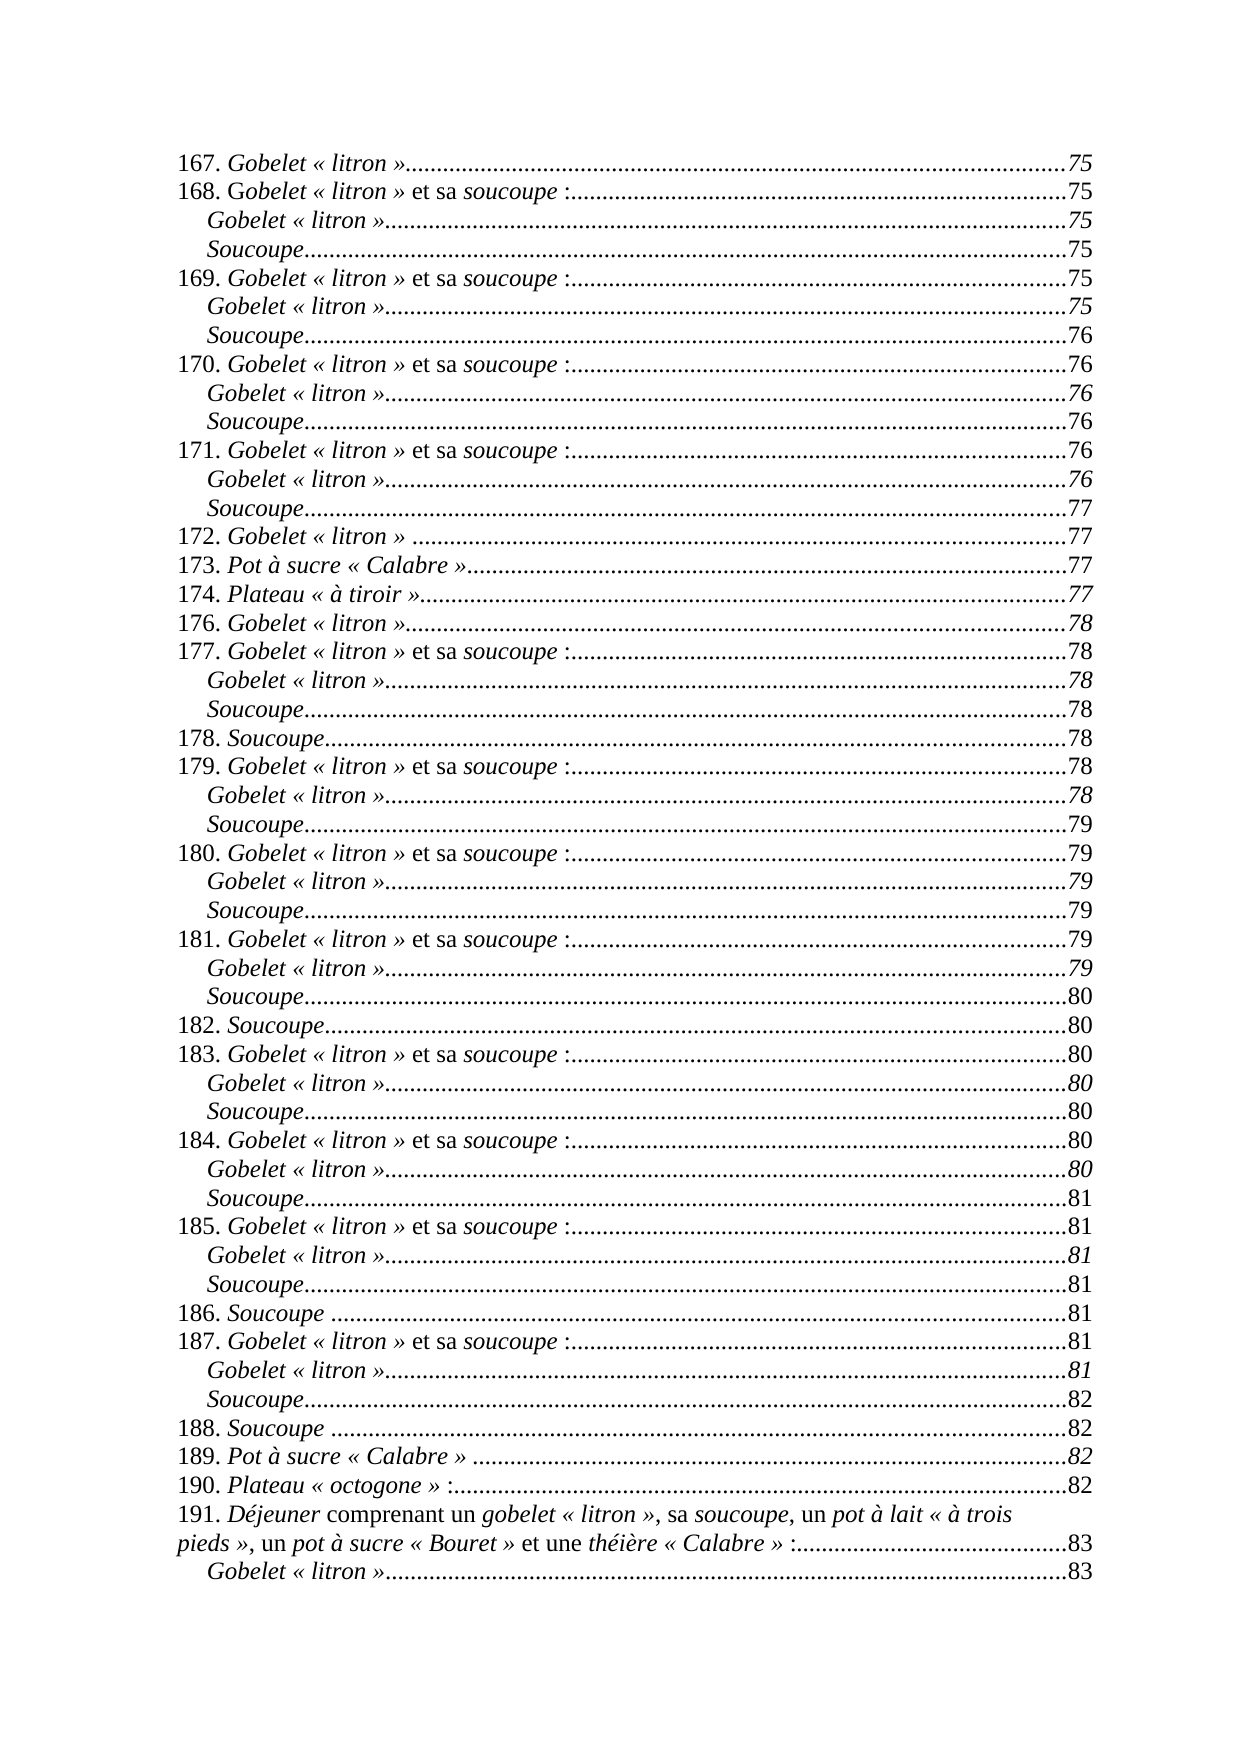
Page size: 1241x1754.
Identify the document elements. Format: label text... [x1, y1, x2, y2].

text 183. Gobelet « litron » et sa soucoupe : 80 [177, 1039, 1093, 1068]
text 191. Déjeuner comprenant un gobelet « litron », sa soucoupe, un pot à lait « à trois pieds », un pot à sucre « Bouret » et une théière « Calabre » : 83 [177, 1499, 1093, 1556]
text Soucoupe 80 [207, 981, 1093, 1010]
text Gobelet « litron » 80 [207, 1068, 1093, 1096]
text Gobelet « litron » 76 [207, 378, 1093, 406]
text 169. Gobelet « litron » et sa soucoupe : 75 [177, 263, 1093, 291]
text 187. Gobelet « litron » et sa soucoupe : 81 [177, 1326, 1093, 1355]
text Gobelet « litron » 75 [207, 291, 1093, 320]
text Soucoupe 77 [207, 493, 1093, 521]
text 177. Gobelet « litron » et sa soucoupe : 78 [177, 636, 1093, 665]
text 176. Gobelet « litron » 78 [177, 608, 1093, 636]
text 167. Gobelet « litron » 75 [177, 148, 1093, 176]
text 172. Gobelet « litron » 77 [177, 521, 1093, 550]
text 174. Plateau « à tiroir » 77 [177, 579, 1093, 608]
text Soucoupe 80 [207, 1096, 1093, 1125]
text 170. Gobelet « litron » et sa soucoupe : 76 [177, 349, 1093, 378]
text 190. Plateau « octogone » : 82 [177, 1470, 1093, 1499]
text 189. Pot à sucre « Calabre » 82 [177, 1441, 1093, 1470]
text Soucoupe 81 [207, 1183, 1093, 1211]
text 179. Gobelet « litron » et sa soucoupe : 78 [177, 751, 1093, 780]
text Soucoupe 79 [207, 809, 1093, 838]
text Gobelet « litron » 75 [207, 205, 1093, 234]
text Gobelet « litron » 81 [207, 1240, 1093, 1269]
text Soucoupe 79 [207, 895, 1093, 924]
text 186. Soucoupe 81 [177, 1298, 1093, 1326]
text 168. Gobelet « litron » et sa soucoupe : 75 [177, 176, 1093, 205]
text Gobelet « litron » 79 [207, 866, 1093, 895]
text 182. Soucoupe 80 [177, 1010, 1093, 1039]
text 171. Gobelet « litron » et sa soucoupe : 76 [177, 435, 1093, 464]
text 188. Soucoupe 82 [177, 1413, 1093, 1441]
text Gobelet « litron » 78 [207, 780, 1093, 809]
text Soucoupe 76 [207, 406, 1093, 435]
text Gobelet « litron » 81 [207, 1355, 1093, 1384]
text Gobelet « litron » 76 [207, 464, 1093, 493]
text Gobelet « litron » 78 [207, 665, 1093, 694]
text 180. Gobelet « litron » et sa soucoupe : 79 [177, 838, 1093, 866]
text 184. Gobelet « litron » et sa soucoupe : 80 [177, 1125, 1093, 1154]
text 181. Gobelet « litron » et sa soucoupe : 79 [177, 924, 1093, 953]
text 173. Pot à sucre « Calabre » 77 [177, 550, 1093, 579]
text Gobelet « litron » 80 [207, 1154, 1093, 1183]
text Soucoupe 78 [207, 694, 1093, 723]
text Gobelet « litron » 79 [207, 953, 1093, 981]
text Soucoupe 75 [207, 234, 1093, 263]
text 178. Soucoupe 78 [177, 723, 1093, 751]
text Soucoupe 82 [207, 1384, 1093, 1413]
text 185. Gobelet « litron » et sa soucoupe : 81 [177, 1211, 1093, 1240]
text Soucoupe 76 [207, 320, 1093, 349]
text Soucoupe 81 [207, 1269, 1093, 1298]
text Gobelet « litron » 83 [207, 1556, 1093, 1585]
